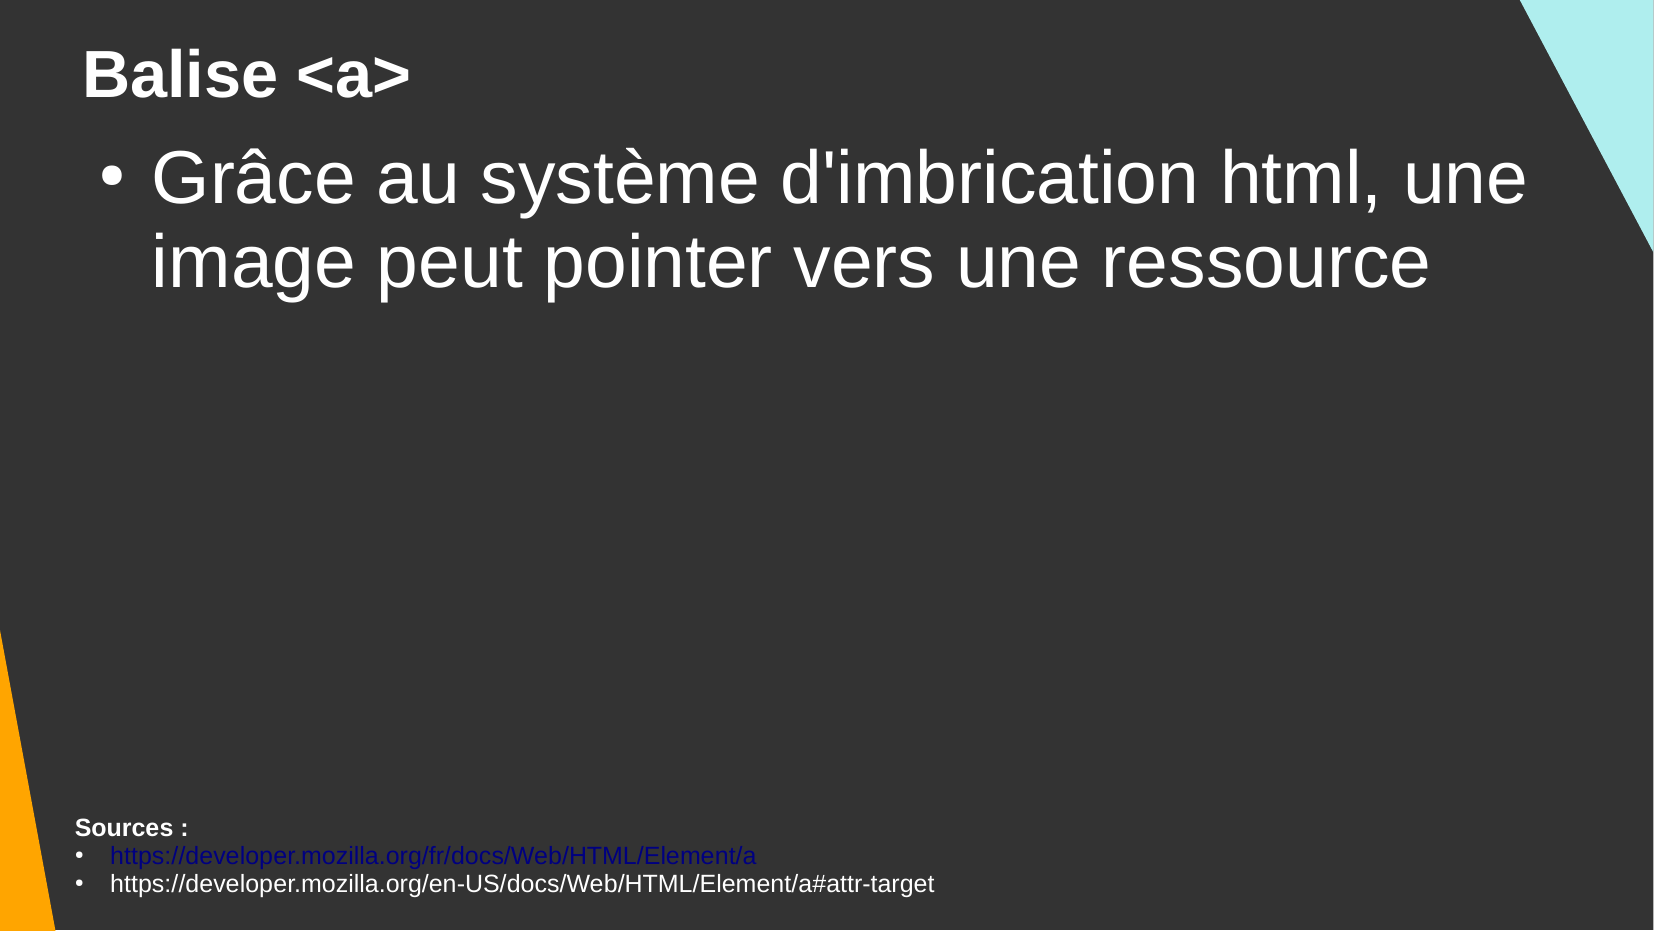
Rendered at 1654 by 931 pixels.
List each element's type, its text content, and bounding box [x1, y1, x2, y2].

list Grâce au système d'imbrication html, une image peut pointer vers une ressource [80, 135, 1605, 718]
text_box Sources : https://developer.mozilla.org/fr/docs/Web/HTML/Element/a https://developer.mozilla.org/en-US/docs/Web/HTML/Element/a#attr-target [60, 806, 1546, 931]
title Balise <a> [82, 37, 1571, 114]
text_box [0, 630, 56, 931]
text_box [1519, 0, 1654, 254]
